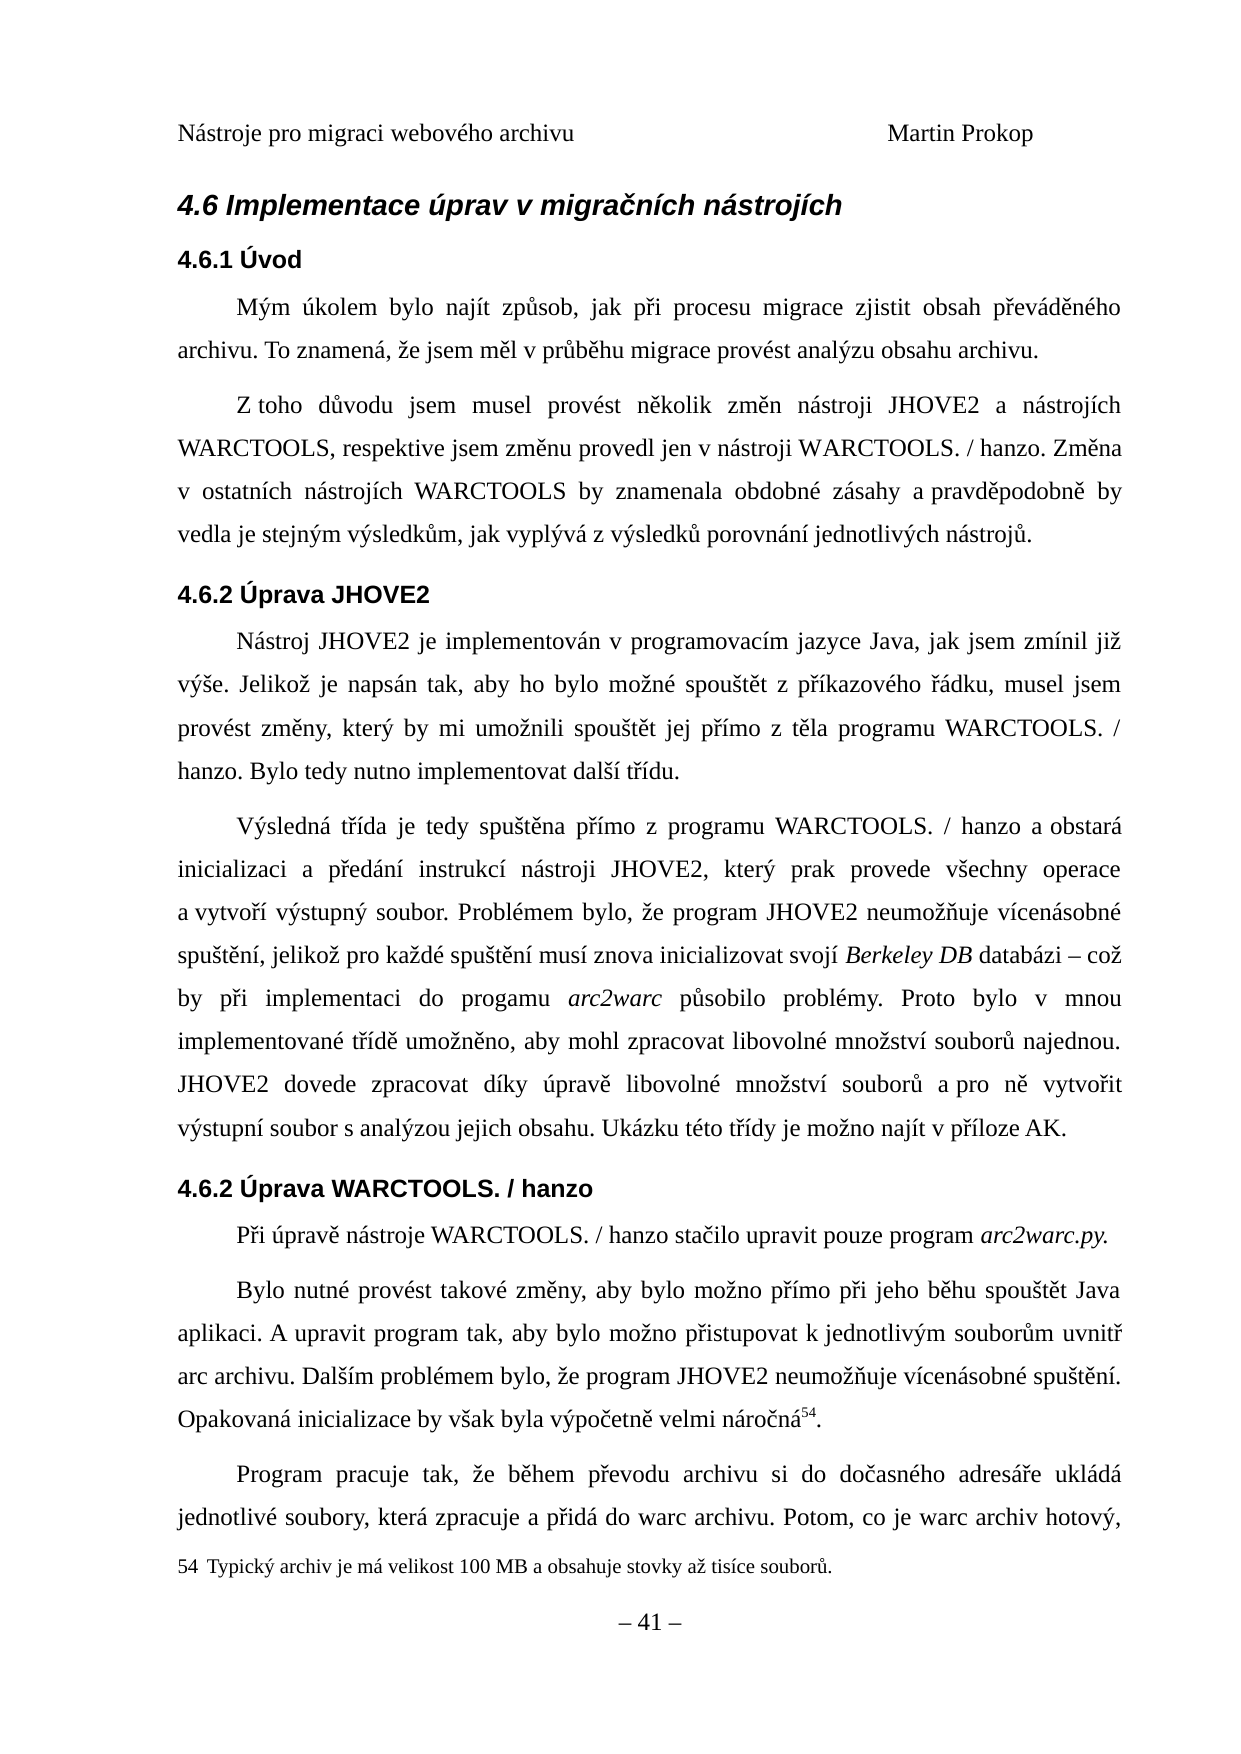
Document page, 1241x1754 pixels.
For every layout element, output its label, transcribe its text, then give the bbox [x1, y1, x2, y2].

subtitle 4.6.2 Úprava JHOVE2 [177, 580, 1122, 609]
text Mým úkolem bylo najít způsob, jak při procesu migrace zjistit obsah převáděného archivu. To znamená, že jsem měl v průběhu migrace provést analýzu obsahu archivu. [177, 292, 1122, 363]
text Program pracuje tak, že během převodu archivu si do dočasného adresáře ukládá jednotlivé soubory, která zpracuje a přidá do warc archivu. Potom, co je warc archiv hotový, [177, 1459, 1122, 1531]
text Typický archiv je má velikost 100 MB a obsahuje stovky až tisíce souborů. [177, 1553, 1122, 1578]
subtitle 4.6.1 Úvod [177, 245, 1122, 274]
text Bylo nutné provést takové změny, aby bylo možno přímo při jeho běhu spouštět Java aplikaci. A upravit program tak, aby bylo možno přistupovat k jednotlivým souborům uvnitř arc archivu. Dalším problémem bylo, že program JHOVE2 neumožňuje vícenásobné spuštění. Opakovaná inicializace by však byla výpočetně velmi náročná. [177, 1275, 1122, 1433]
text Z toho důvodu jsem musel provést několik změn nástroji JHOVE2 a nástrojích WARCTOOLS, respektive jsem změnu provedl jen v nástroji WARCTOOLS. / hanzo. Změna v ostatních nástrojích WARCTOOLS by znamenala obdobné zásahy a pravděpodobně by vedla je stejným výsledkům, jak vyplývá z výsledků porovnání jednotlivých nástrojů. [177, 390, 1122, 548]
text Při úpravě nástroje WARCTOOLS. / hanzo stačilo upravit pouze program arc2warc.py. [177, 1220, 1122, 1249]
text Nástroj JHOVE2 je implementován v programovacím jazyce Java, jak jsem zmínil již výše. Jelikož je napsán tak, aby ho bylo možné spouštět z příkazového řádku, musel jsem provést změny, který by mi umožnili spouštět jej přímo z těla programu WARCTOOLS. / hanzo. Bylo tedy nutno implementovat další třídu. [177, 626, 1122, 784]
subtitle 4.6 Implementace úprav v migračních nástrojích [177, 188, 1122, 222]
text Výsledná třída je tedy spuštěna přímo z programu WARCTOOLS. / hanzo a obstará inicializaci a předání instrukcí nástroji JHOVE2, který prak provede všechny operace a vytvoří výstupný soubor. Problémem bylo, že program JHOVE2 neumožňuje vícenásobné spuštění, jelikož pro každé spuštění musí znova inicializovat svojí Berkeley DB databázi – což by při implementaci do progamu arc2warc působilo problémy. Proto bylo v mnou implementované třídě umožněno, aby mohl zpracovat libovolné množství souborů najednou. JHOVE2 dovede zpracovat díky úpravě libovolné množství souborů a pro ně vytvořit výstupní soubor s analýzou jejich obsahu. Ukázku této třídy je možno najít v příloze AK. [177, 811, 1122, 1141]
subtitle 4.6.2 Úprava WARCTOOLS. / hanzo [177, 1173, 1122, 1202]
